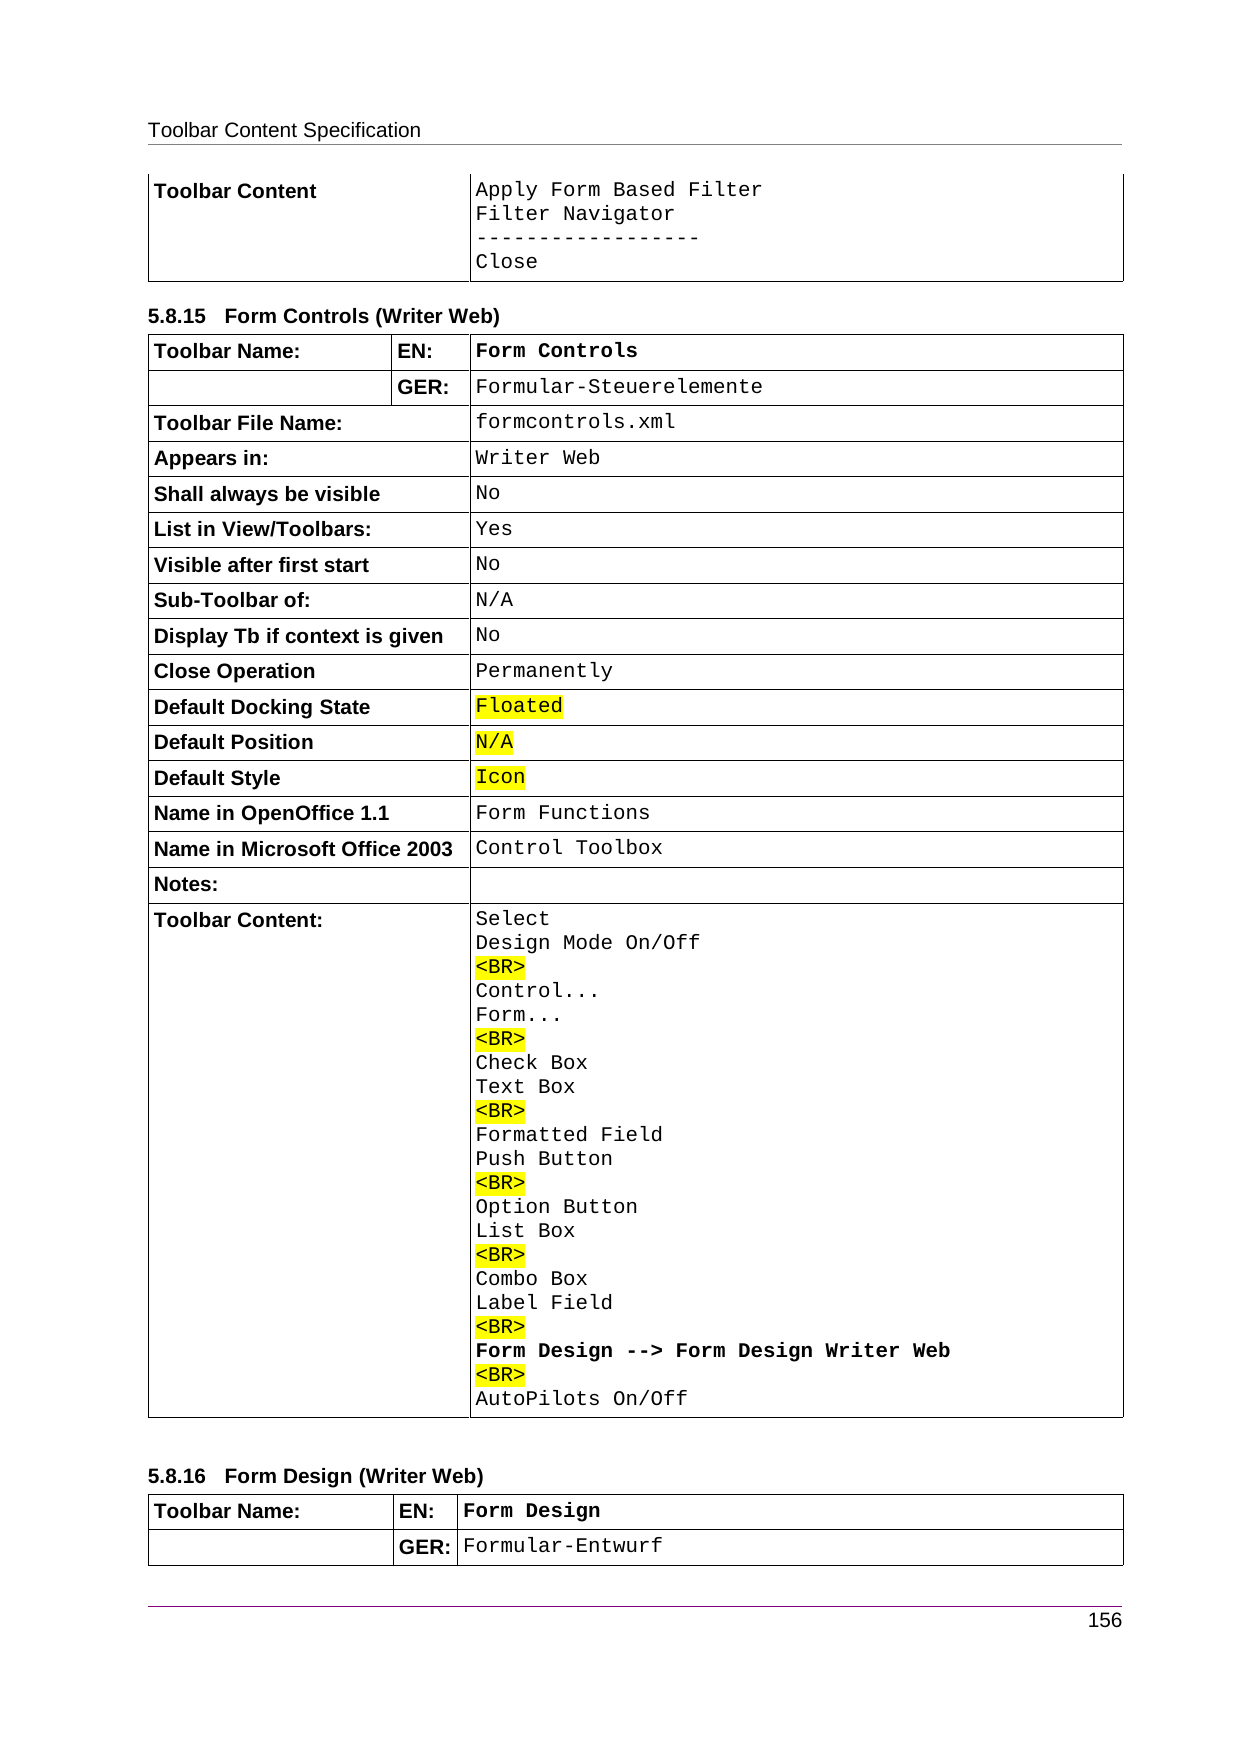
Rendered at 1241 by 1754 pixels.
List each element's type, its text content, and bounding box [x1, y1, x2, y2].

table_header Form Design [458, 1495, 1123, 1529]
table_cell List in View/Toolbars: [149, 513, 469, 547]
subtitle Form Design (Writer Web) [148, 1464, 1122, 1488]
table_cell Floated [471, 690, 1123, 725]
table_cell Default Style [149, 761, 469, 796]
table_cell Display Tb if context is given [149, 619, 469, 654]
table_cell Default Docking State [149, 690, 469, 725]
table_cell Shall always be visible [149, 477, 469, 512]
table_cell N/A [471, 584, 1123, 618]
table_cell Notes: [149, 868, 469, 903]
table_cell [149, 371, 391, 405]
table_cell [149, 1530, 393, 1565]
table_cell [471, 868, 1123, 903]
table_header Toolbar Name: [149, 335, 391, 370]
table_cell Appears in: [149, 442, 469, 476]
table_cell Yes [471, 513, 1123, 547]
table_cell Toolbar File Name: [149, 406, 469, 441]
table_header Form Controls [471, 335, 1123, 370]
table_header Toolbar Name: [149, 1495, 393, 1529]
table_cell No [471, 477, 1123, 512]
table_cell Name in Microsoft Office 2003 [149, 832, 469, 867]
table_cell Visible after first start [149, 548, 469, 583]
table_cell Toolbar Content [149, 174, 469, 281]
table_cell Icon [471, 761, 1123, 796]
table_cell GER: [392, 371, 469, 405]
table_cell formcontrols.xml [471, 406, 1123, 441]
table_cell Permanently [471, 655, 1123, 689]
table_header EN: [394, 1495, 457, 1529]
table_cell Writer Web [471, 442, 1123, 476]
table_cell Toolbar Content: [149, 904, 469, 1417]
subtitle Form Controls (Writer Web) [148, 305, 1122, 328]
table_cell Select Design Mode On/Off <BR> Control... Form... <BR> Check Box Text Box <BR> Formatted Field Push Button <BR> Option Button List Box <BR> Combo Box Label Field <BR> Form Design --> Form Design Writer Web <BR> AutoPilots On/Off [471, 904, 1123, 1417]
table_cell N/A [471, 726, 1123, 760]
table_cell Formular-Entwurf [458, 1530, 1123, 1565]
table_header EN: [392, 335, 469, 370]
table_cell Close Operation [149, 655, 469, 689]
table_cell Control Toolbox [471, 832, 1123, 867]
table_cell Form Functions [471, 797, 1123, 831]
table_cell Default Position [149, 726, 469, 760]
table_cell No [471, 548, 1123, 583]
table_cell GER: [394, 1530, 457, 1565]
table_cell Sub-Toolbar of: [149, 584, 469, 618]
table_cell No [471, 619, 1123, 654]
table_cell Apply Form Based Filter Filter Navigator ------------------ Close [471, 174, 1123, 281]
table_cell Formular-Steuerelemente [471, 371, 1123, 405]
table_cell Name in OpenOffice 1.1 [149, 797, 469, 831]
